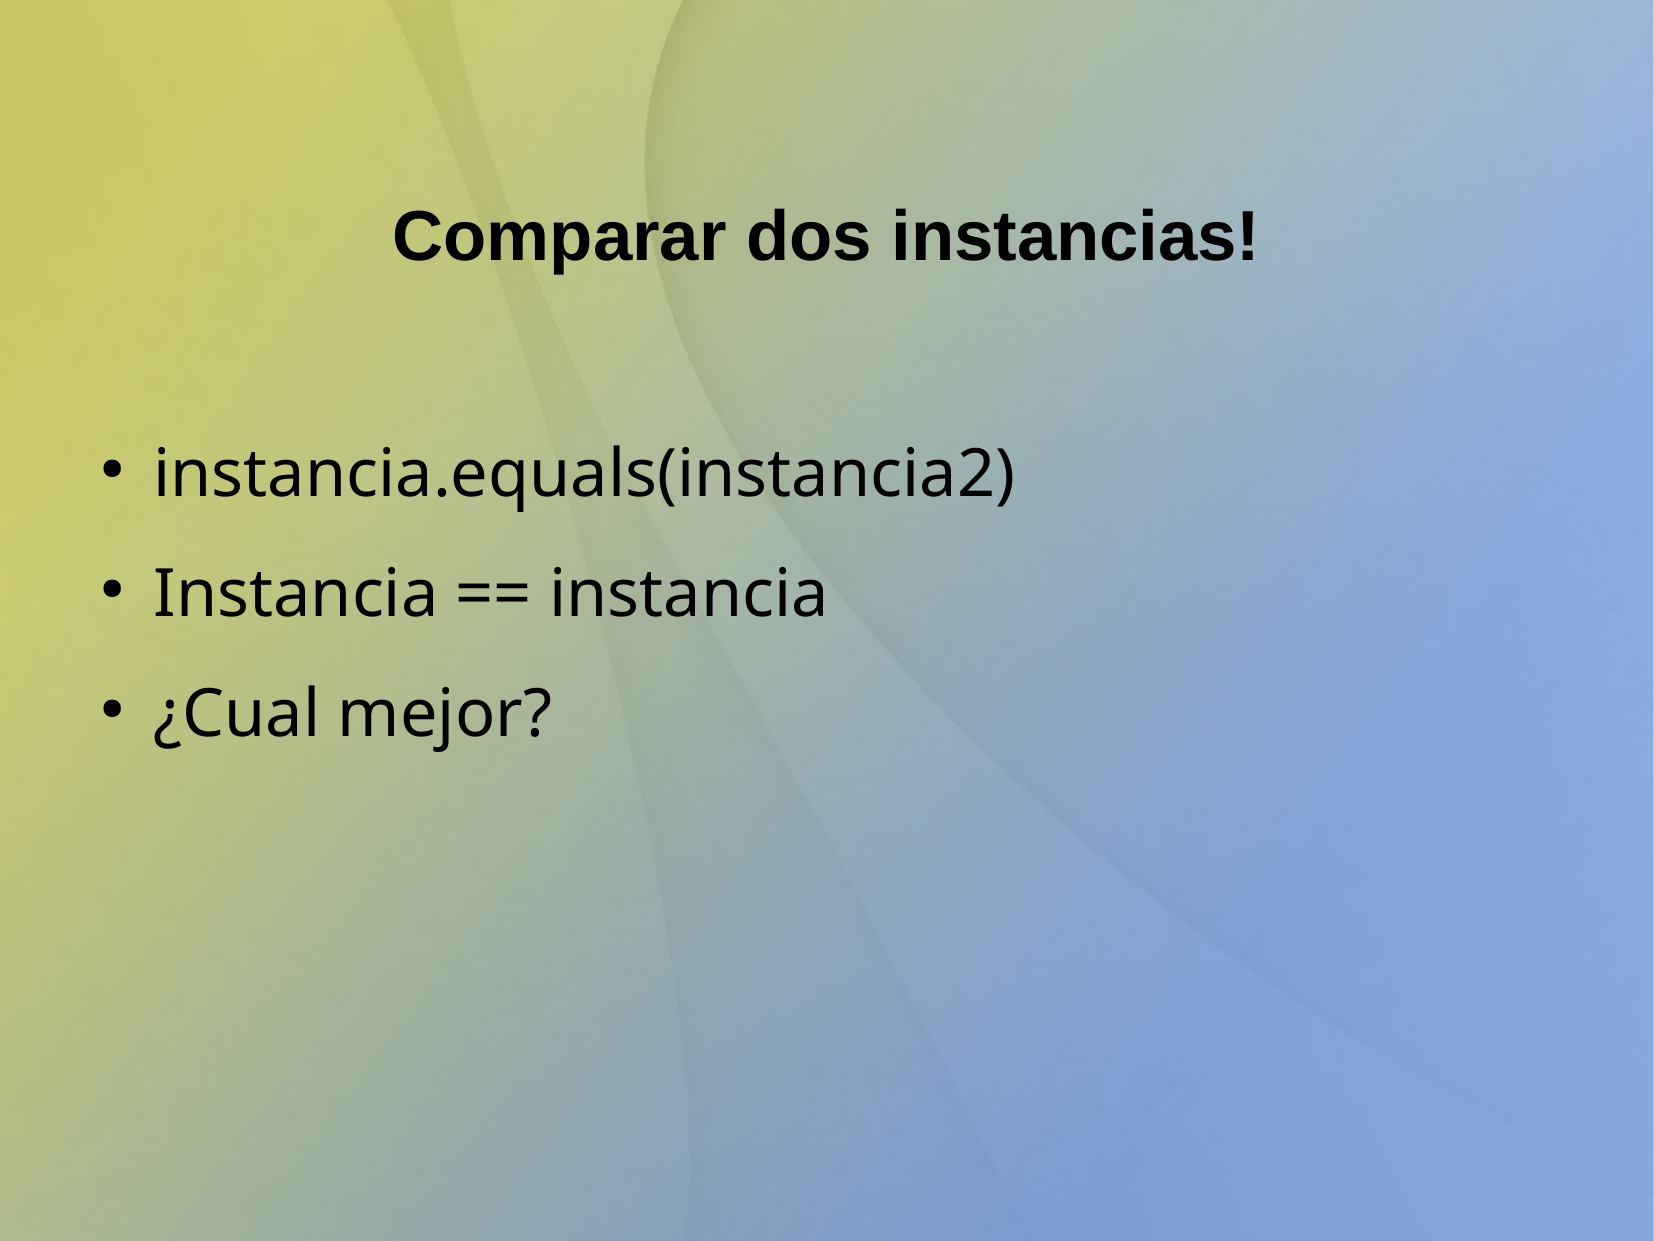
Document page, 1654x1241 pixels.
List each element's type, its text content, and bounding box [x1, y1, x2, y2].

picture [0, 0, 1654, 1241]
text_box Comparar dos instancias! [377, 189, 1489, 296]
list instancia.equals(instancia2) Instancia == instancia ¿Cual mejor? [82, 425, 1571, 1158]
